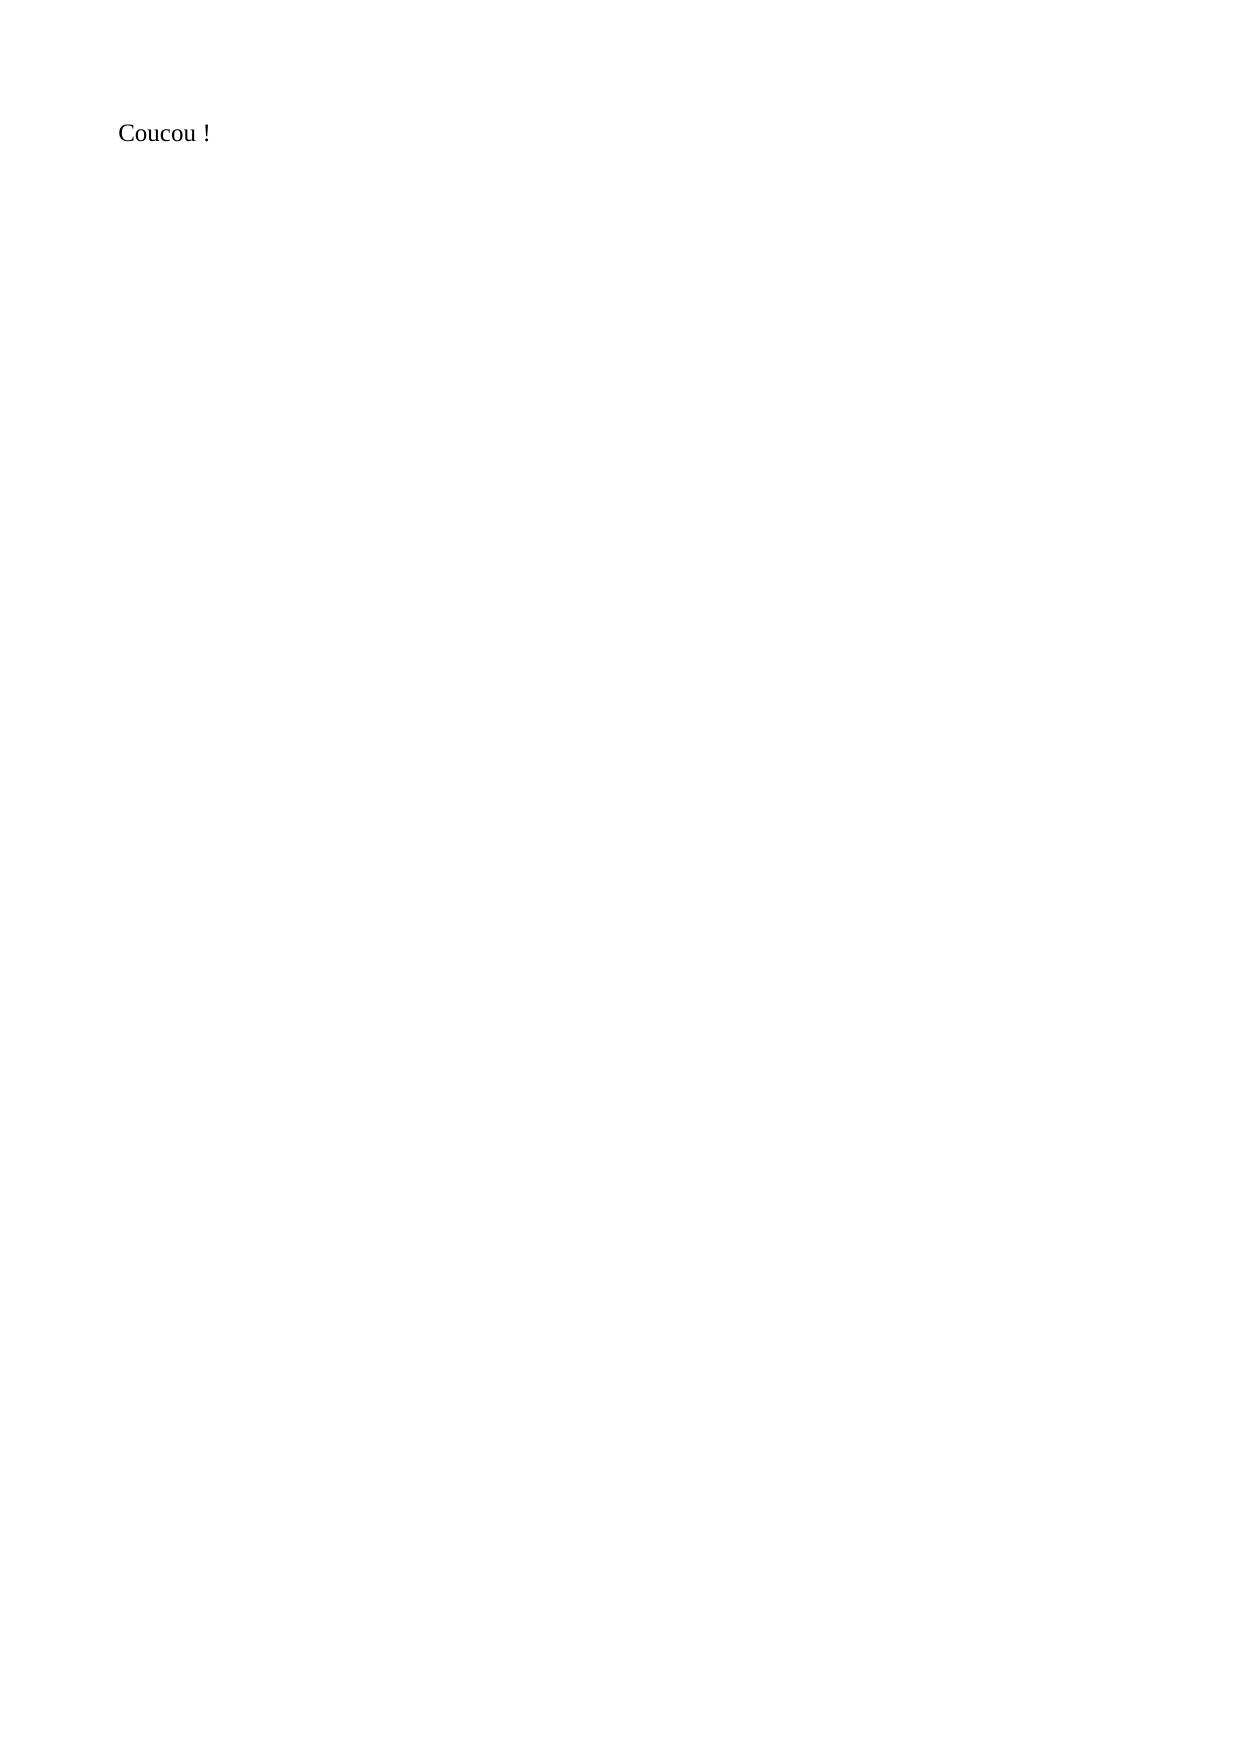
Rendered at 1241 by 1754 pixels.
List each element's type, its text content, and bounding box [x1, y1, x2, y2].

text Coucou ! [118, 118, 1122, 147]
